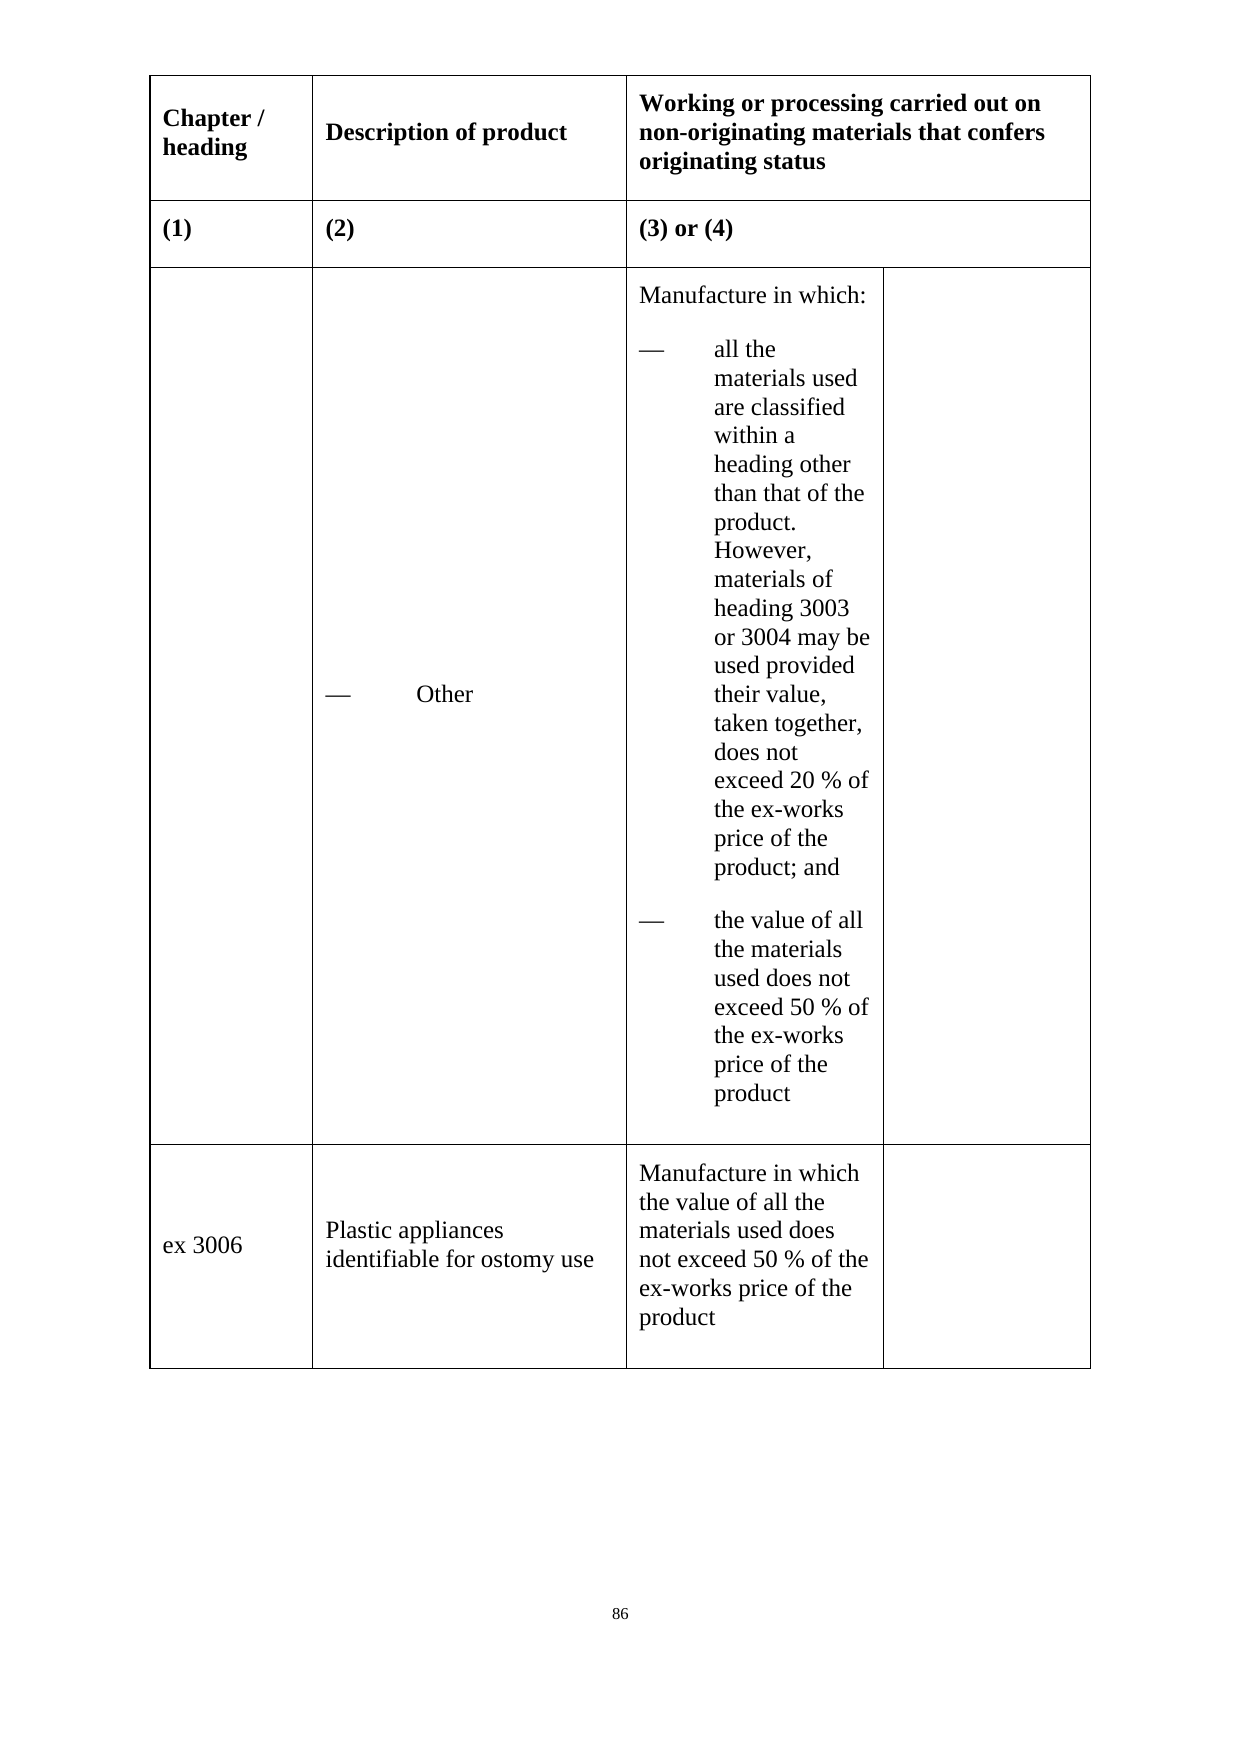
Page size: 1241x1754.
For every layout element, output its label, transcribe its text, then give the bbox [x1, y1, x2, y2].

table_header Description of product [313, 76, 626, 200]
table_cell (1) [151, 201, 312, 267]
table_cell Manufacture in which: — all the materials used are classified within a heading other than that of the product. However, materials of heading 3003 or 3004 may be used provided their value, taken together, does not exceed 20 % of the ex‐works price of the product; and — the value of all the materials used does not exceed 50 % of the ex‐works price of the product [627, 268, 883, 1144]
table_cell [884, 268, 1090, 1144]
table_cell (3) or (4) [627, 201, 1090, 267]
table_cell (2) [313, 201, 626, 267]
table_cell — Other [313, 268, 626, 1144]
table_header Working or processing carried out on non‐originating materials that confers originating status [627, 76, 1090, 200]
table_cell [151, 268, 312, 1144]
table_header Chapter / heading [151, 76, 312, 200]
table_cell ex 3006 [151, 1145, 312, 1368]
table_cell Manufacture in which the value of all the materials used does not exceed 50 % of the ex‐works price of the product [627, 1145, 883, 1368]
table_cell [884, 1145, 1090, 1368]
table_cell Plastic appliances identifiable for ostomy use [313, 1145, 626, 1368]
